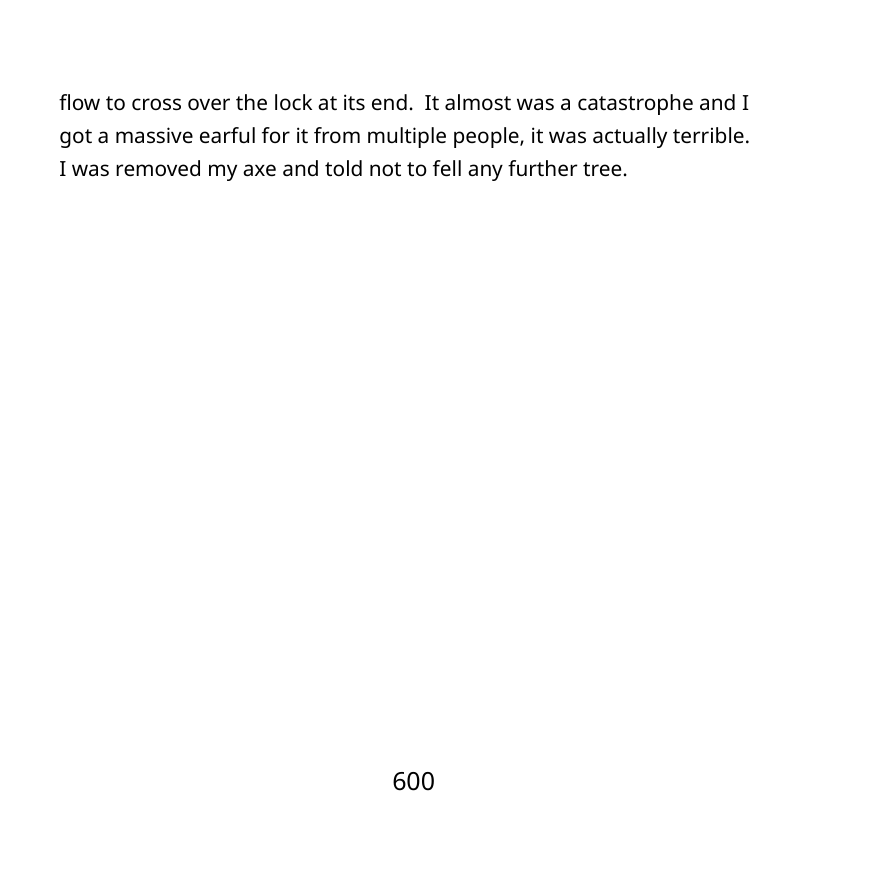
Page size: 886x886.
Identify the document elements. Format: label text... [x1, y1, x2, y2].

text flow to cross over the lock at its end. It almost was a catastrophe and I got a massive earful for it from multiple people, it was actually terrible. I was removed my axe and told not to fell any further tree. [59, 88, 768, 182]
